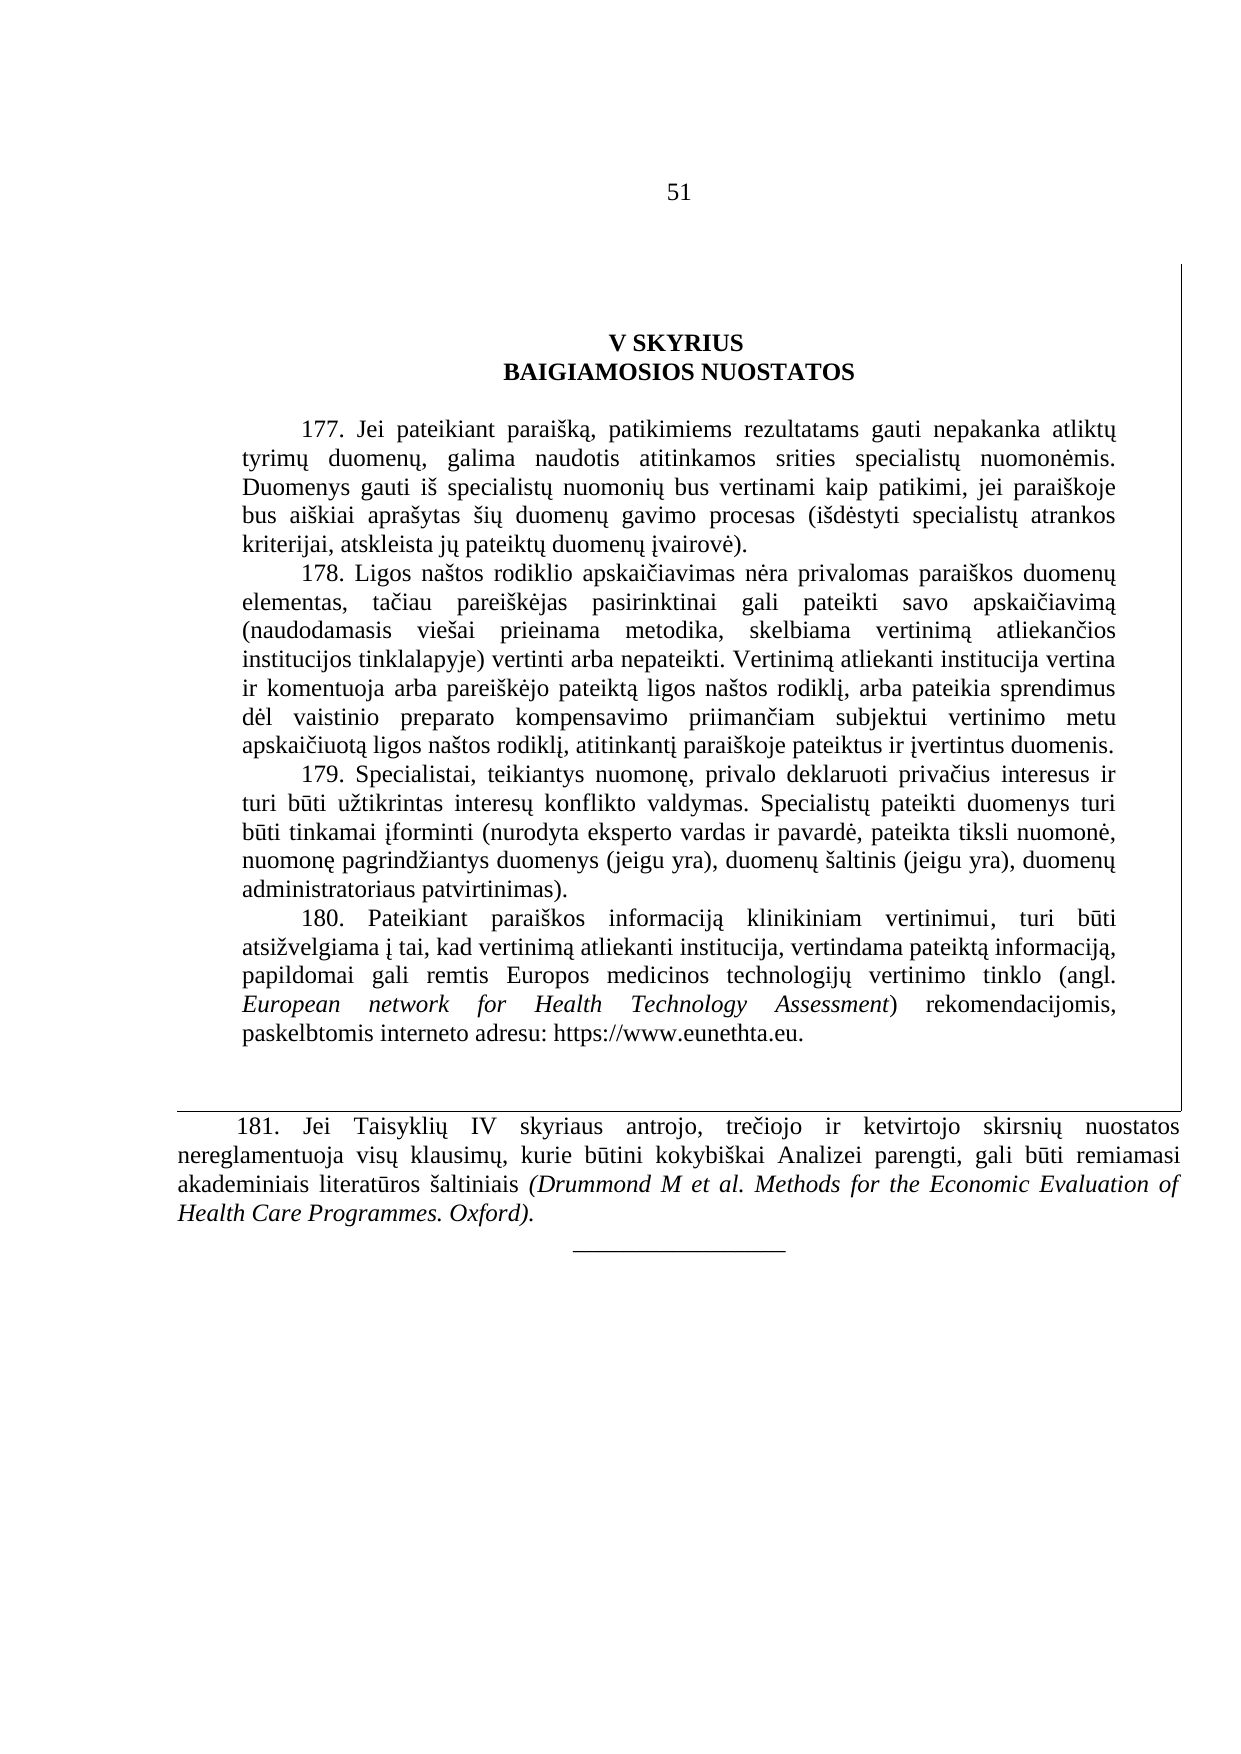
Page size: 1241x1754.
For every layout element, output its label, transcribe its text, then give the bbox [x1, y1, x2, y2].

text 178. Ligos naštos rodiklio apskaičiavimas nėra privalomas paraiškos duomenų elementas, tačiau pareiškėjas pasirinktinai gali pateikti savo apskaičiavimą (naudodamasis viešai prieinama metodika, skelbiama vertinimą atliekančios institucijos tinklalapyje) vertinti arba nepateikti. Vertinimą atliekanti institucija vertina ir komentuoja arba pareiškėjo pateiktą ligos naštos rodiklį, arba pateikia sprendimus dėl vaistinio preparato kompensavimo priimančiam subjektui vertinimo metu apskaičiuotą ligos naštos rodiklį, atitinkantį paraiškoje pateiktus ir įvertintus duomenis. [177, 558, 1181, 759]
text _________________ [177, 1226, 1181, 1255]
text 179. Specialistai, teikiantys nuomonę, privalo deklaruoti privačius interesus ir turi būti užtikrintas interesų konflikto valdymas. Specialistų pateikti duomenys turi būti tinkamai įforminti (nurodyta eksperto vardas ir pavardė, pateikta tiksli nuomonė, nuomonę pagrindžiantys duomenys (jeigu yra), duomenų šaltinis (jeigu yra), duomenų administratoriaus patvirtinimas). [177, 759, 1181, 903]
text V SKYRIUS [177, 263, 1181, 357]
text 180. Pateikiant paraiškos informaciją klinikiniam vertinimui, turi būti atsižvelgiama į tai, kad vertinimą atliekanti institucija, vertindama pateiktą informaciją, papildomai gali remtis Europos medicinos technologijų vertinimo tinklo (angl. European network for Health Technology Assessment) rekomendacijomis, paskelbtomis interneto adresu: https://www.eunethta.eu. [177, 903, 1181, 1111]
text 181. Jei Taisyklių IV skyriaus antrojo, trečiojo ir ketvirtojo skirsnių nuostatos nereglamentuoja visų klausimų, kurie būtini kokybiškai Analizei parengti, gali būti remiamasi akademiniais literatūros šaltiniais (Drummond M et al. Methods for the Economic Evaluation of Health Care Programmes. Oxford). [177, 1111, 1181, 1226]
text BAIGIAMOSIOS NUOSTATOS [177, 357, 1181, 386]
text 177. Jei pateikiant paraišką, patikimiems rezultatams gauti nepakanka atliktų tyrimų duomenų, galima naudotis atitinkamos srities specialistų nuomonėmis. Duomenys gauti iš specialistų nuomonių bus vertinami kaip patikimi, jei paraiškoje bus aiškiai aprašytas šių duomenų gavimo procesas (išdėstyti specialistų atrankos kriterijai, atskleista jų pateiktų duomenų įvairovė). [177, 414, 1181, 558]
